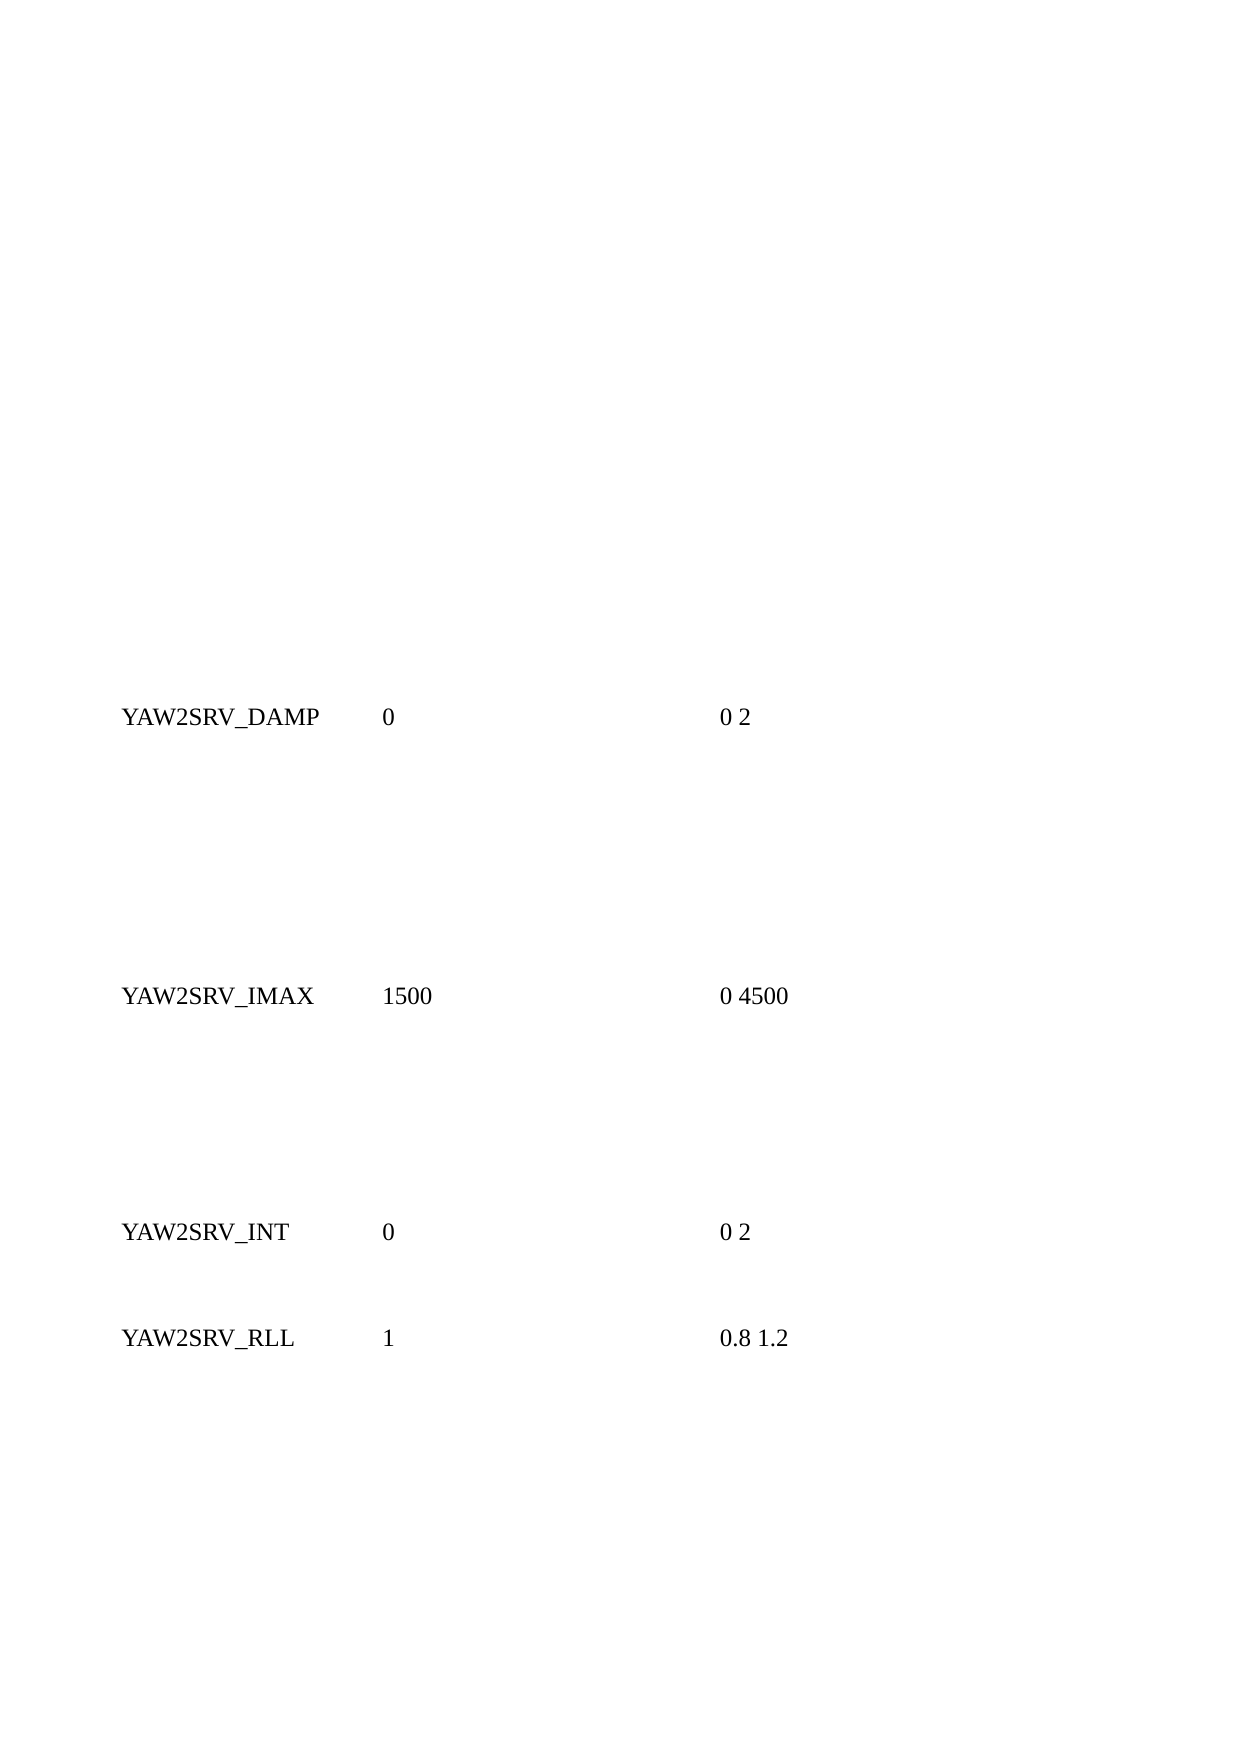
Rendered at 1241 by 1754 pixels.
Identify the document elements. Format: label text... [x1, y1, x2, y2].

table_cell 0 2 [717, 584, 1240, 848]
table_cell 1500 [379, 849, 510, 1142]
table_cell YAW2SRV_RLL [118, 1320, 379, 1613]
table_cell 0 2 [717, 1142, 1240, 1320]
table_cell 0.8 1.2 [717, 1320, 1240, 1613]
table_cell YAW2SRV_DAMP [118, 584, 379, 848]
table_cell [510, 584, 717, 848]
table_cell YAW2SRV_INT [118, 1142, 379, 1320]
table_cell [510, 1320, 717, 1613]
table_cell 0 [379, 584, 510, 848]
table_cell [379, 118, 510, 584]
table_cell [510, 849, 717, 1142]
table_cell 0 [379, 1142, 510, 1320]
table_cell [510, 1142, 717, 1320]
table_cell [118, 118, 379, 584]
table_cell [510, 118, 717, 584]
table_cell 1 [379, 1320, 510, 1613]
table_cell 0 4500 [717, 849, 1240, 1142]
table_cell YAW2SRV_IMAX [118, 849, 379, 1142]
table_cell [717, 118, 1240, 584]
